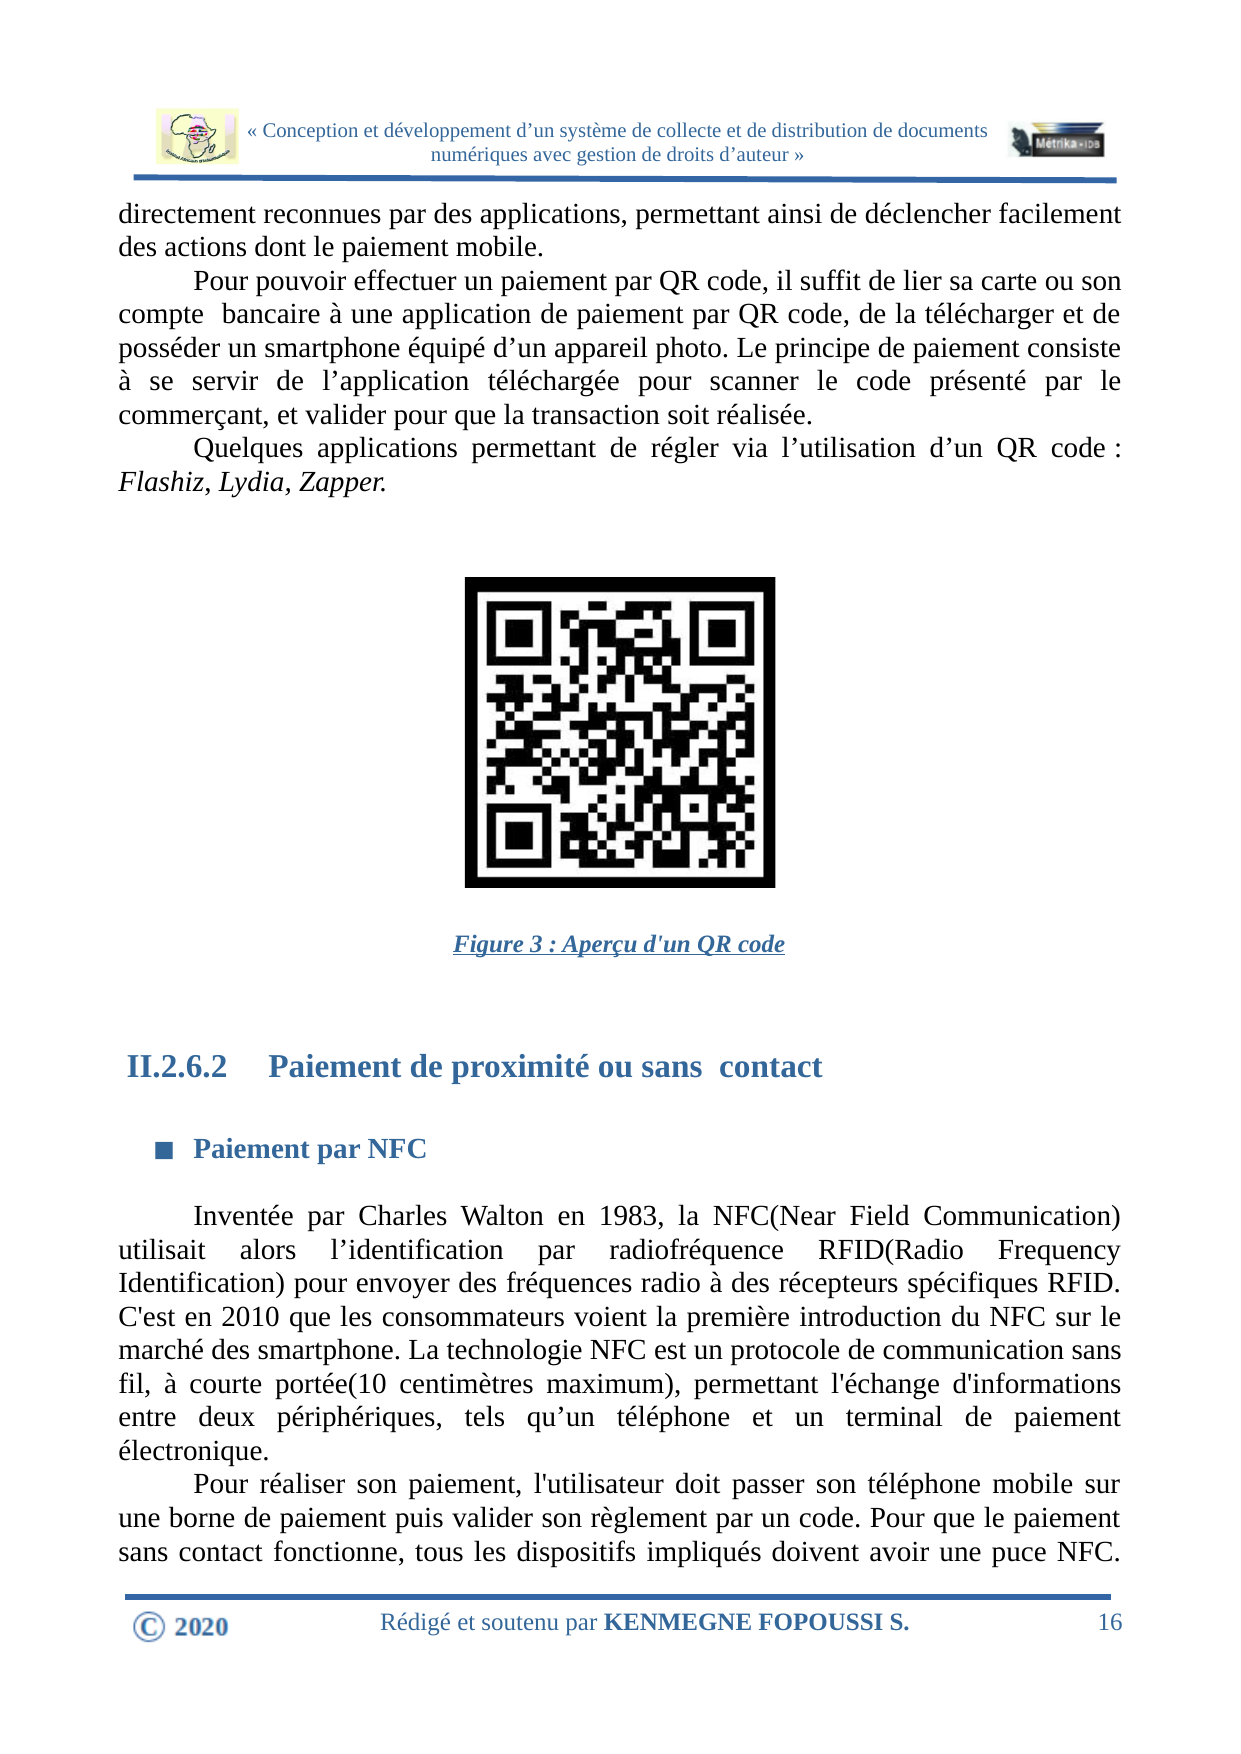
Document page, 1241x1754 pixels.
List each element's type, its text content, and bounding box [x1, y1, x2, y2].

picture [1003, 116, 1109, 160]
text Pour pouvoir effectuer un paiement par QR code, il suffit de lier sa carte ou son compte bancaire à une application de paiement par QR code, de la télécharger et de posséder un smartphone équipé d’un appareil photo. Le principe de paiement consiste à se servir de l’application téléchargée pour scanner le code présenté par le commerçant, et valider pour que la transaction soit réalisée. [118, 263, 1122, 431]
text Figure 3 : Aperçu d'un QR code [377, 929, 863, 957]
picture [464, 577, 776, 888]
list Paiement par NFC [156, 1131, 1122, 1165]
text Quelques applications permettant de régler via l’utilisation d’un QR code : Flashiz, Lydia, Zapper. [118, 431, 1122, 498]
picture [154, 107, 241, 166]
subtitle Paiement de proximité ou sans contact [118, 1047, 1122, 1085]
picture [126, 1604, 231, 1647]
text Inventée par Charles Walton en 1983, la NFC(Near Field Communication) utilisait alors l’identification par radiofréquence RFID(Radio Frequency Identification) pour envoyer des fréquences radio à des récepteurs spécifiques RFID. C'est en 2010 que les consommateurs voient la première introduction du NFC sur le marché des smartphone. La technologie NFC est un protocole de communication sans fil, à courte portée(10 centimètres maximum), permettant l'échange d'informations entre deux périphériques, tels qu’un téléphone et un terminal de paiement électronique. [118, 1198, 1122, 1467]
text Pour réaliser son paiement, l'utilisateur doit passer son téléphone mobile sur une borne de paiement puis valider son règlement par un code. Pour que le paiement sans contact fonctionne, tous les dispositifs impliqués doivent avoir une puce NFC. [118, 1467, 1122, 1567]
text directement reconnues par des applications, permettant ainsi de déclencher facilement des actions dont le paiement mobile. [118, 196, 1122, 263]
